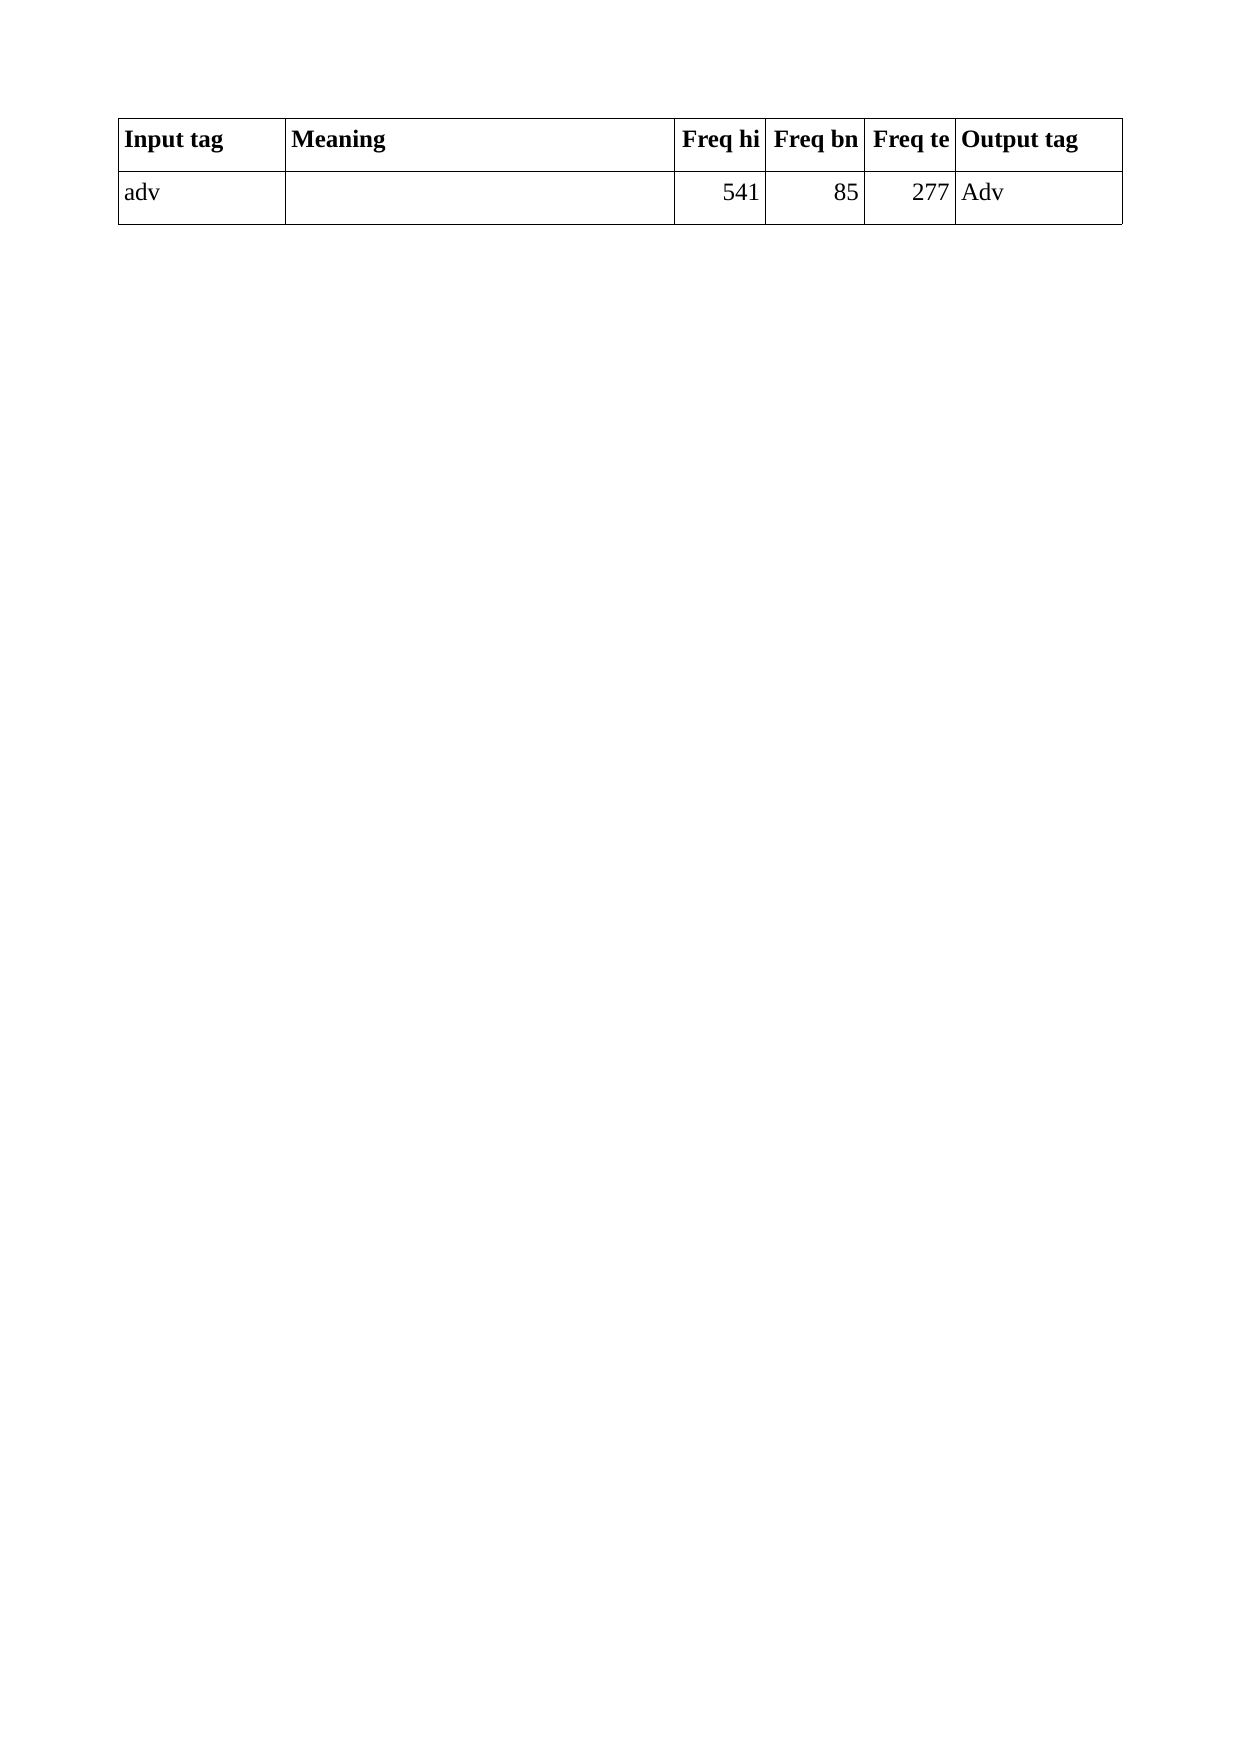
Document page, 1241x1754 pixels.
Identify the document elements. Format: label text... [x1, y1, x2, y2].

table_cell [286, 172, 674, 224]
table_cell 541 [675, 172, 765, 224]
table_header Freq bn [766, 119, 864, 171]
table_header Meaning [286, 119, 674, 171]
table_header Freq hi [675, 119, 765, 171]
table_cell 85 [766, 172, 864, 224]
table_cell adv [119, 172, 285, 224]
table_header Output tag [956, 119, 1122, 171]
table_cell Adv [956, 172, 1122, 224]
table_header Freq te [865, 119, 955, 171]
table_header Input tag [119, 119, 285, 171]
table_cell 277 [865, 172, 955, 224]
